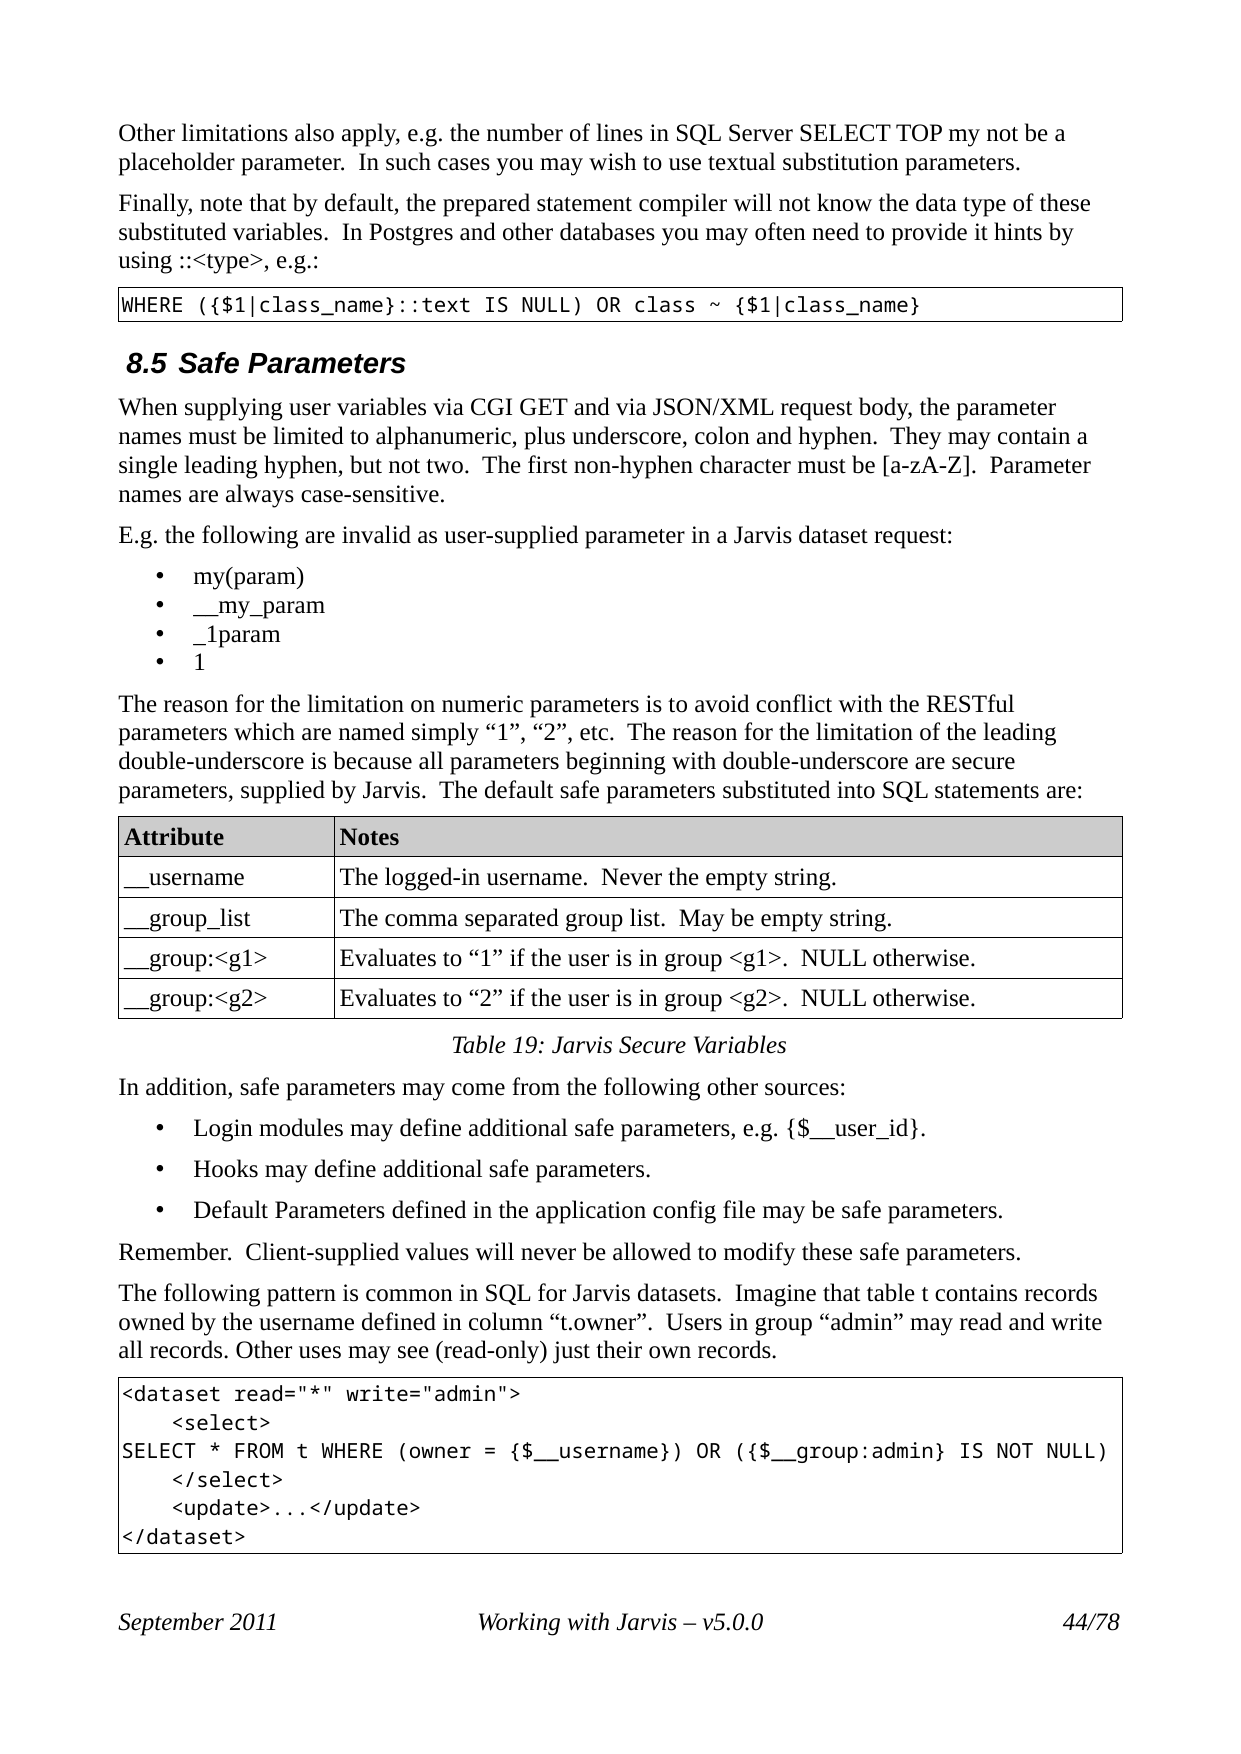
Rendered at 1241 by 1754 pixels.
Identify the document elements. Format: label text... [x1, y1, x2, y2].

text Table 19: Jarvis Secure Variables [118, 1030, 1122, 1059]
table_cell The comma separated group list. May be empty string. [335, 898, 1122, 937]
subtitle Safe Parameters [118, 346, 1122, 380]
list Hooks may define additional safe parameters. [156, 1154, 1122, 1183]
list __my_param [156, 590, 1122, 619]
text Remember. Client-supplied values will never be allowed to modify these safe parameters. [118, 1237, 1122, 1265]
table_cell Evaluates to “1” if the user is in group <g1>. NULL otherwise. [335, 938, 1122, 977]
table_cell __group_list [119, 898, 334, 937]
list _1param [156, 619, 1122, 647]
table_header Attribute [119, 817, 334, 856]
text The reason for the limitation on numeric parameters is to avoid conflict with the RESTful parameters which are named simply “1”, “2”, etc. The reason for the limitation of the leading double-underscore is because all parameters beginning with double-underscore are secure parameters, supplied by Jarvis. The default safe parameters substituted into SQL statements are: [118, 689, 1122, 804]
table_cell __username [119, 857, 334, 897]
table_cell __group:<g2> [119, 979, 334, 1018]
list my(param) [156, 561, 1122, 590]
text The following pattern is common in SQL for Jarvis datasets. Imagine that table t contains records owned by the username defined in column “t.owner”. Users in group “admin” may read and write all records. Other uses may see (read-only) just their own records. [118, 1278, 1122, 1364]
list Login modules may define additional safe parameters, e.g. {$__user_id}. [156, 1113, 1122, 1142]
table_cell Evaluates to “2” if the user is in group <g2>. NULL otherwise. [335, 979, 1122, 1018]
table_header Notes [335, 817, 1122, 856]
text <select> [119, 1405, 1122, 1433]
text SELECT * FROM t WHERE (owner = {$__username}) OR ({$__group:admin} IS NOT NULL) [119, 1433, 1122, 1462]
text Other limitations also apply, e.g. the number of lines in SQL Server SELECT TOP my not be a placeholder parameter. In such cases you may wish to use textual substitution parameters. [118, 118, 1122, 176]
text </dataset> [119, 1519, 1122, 1553]
text When supplying user variables via CGI GET and via JSON/XML request body, the parameter names must be limited to alphanumeric, plus underscore, colon and hyphen. They may contain a single leading hyphen, but not two. The first non-hyphen character must be [a-zA-Z]. Parameter names are always case-sensitive. [118, 392, 1122, 507]
list Default Parameters defined in the application config file may be safe parameters. [156, 1195, 1122, 1224]
text E.g. the following are invalid as user-supplied parameter in a Jarvis dataset request: [118, 520, 1122, 549]
text In addition, safe parameters may come from the following other sources: [118, 1072, 1122, 1100]
list 1 [156, 647, 1122, 676]
text <update>...</update> [119, 1490, 1122, 1519]
text WHERE ({$1|class_name}::text IS NULL) OR class ~ {$1|class_name} [119, 288, 1122, 321]
text </select> [119, 1462, 1122, 1490]
table_cell __group:<g1> [119, 938, 334, 977]
table_cell The logged-in username. Never the empty string. [335, 857, 1122, 897]
text <dataset read="*" write="admin"> [119, 1378, 1122, 1405]
text Finally, note that by default, the prepared statement compiler will not know the data type of these substituted variables. In Postgres and other databases you may often need to provide it hints by using ::<type>, e.g.: [118, 188, 1122, 274]
